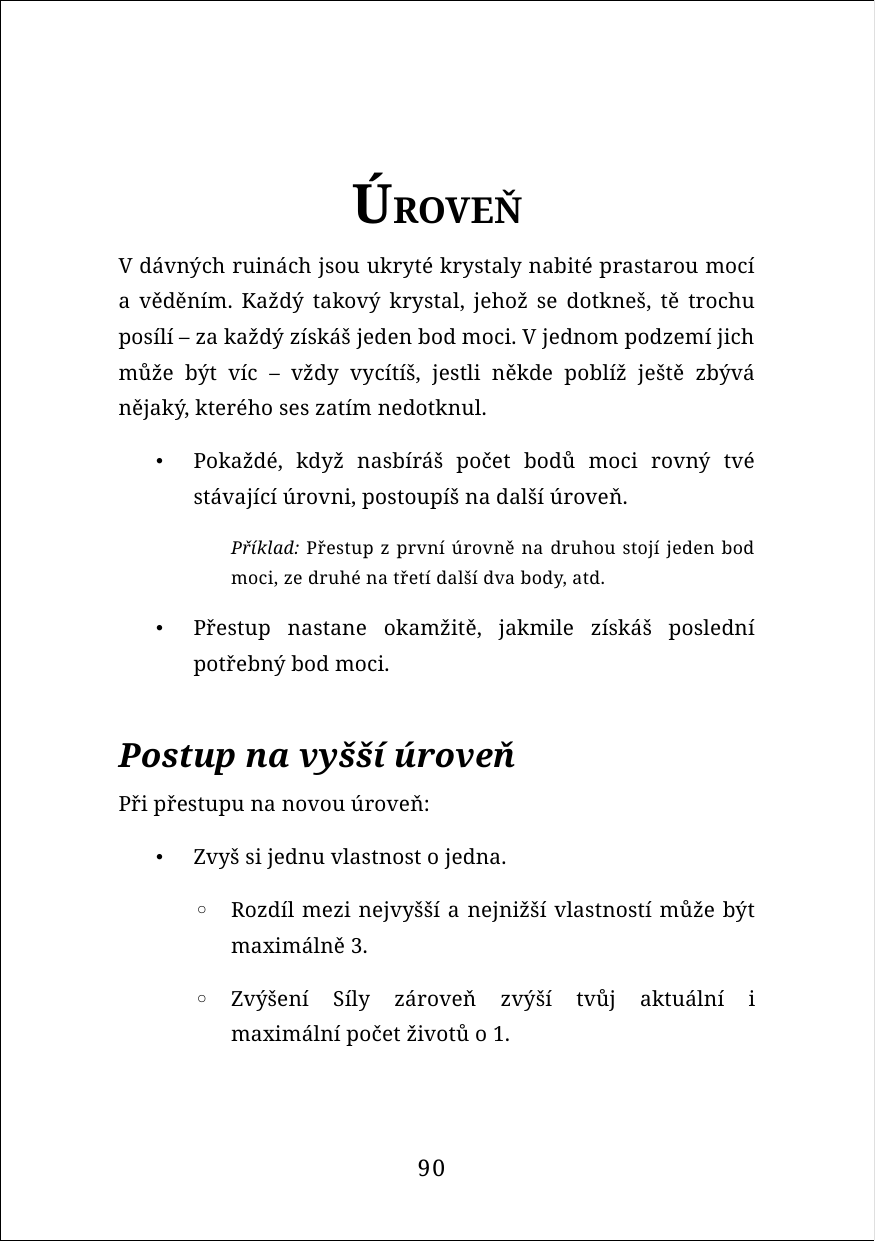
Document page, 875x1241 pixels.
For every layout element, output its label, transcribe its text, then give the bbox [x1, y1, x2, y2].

text Při přestupu na novou úroveň: [118, 789, 756, 817]
list Příklad: Přestup z první úrovně na druhou stojí jeden bod moci, ze druhé na třetí další dva body, atd. [193, 535, 756, 589]
text V dávných ruinách jsou ukryté krystaly nabité prastarou mocí a věděním. Každý takový krystal, jehož se dotkneš, tě trochu posílí – za každý získáš jeden bod moci. V jednom podzemí jich může být víc – vždy vycítíš, jestli někde poblíž ještě zbývá nějaký, kterého ses zatím nedotknul. [118, 251, 756, 422]
list Rozdíl mezi nejvyšší a nejnižší vlastností může být maximálně 3. [193, 895, 756, 959]
list Zvyš si jednu vlastnost o jedna. [156, 842, 756, 870]
subtitle Úroveň [118, 166, 756, 239]
list Přestup nastane okamžitě, jakmile získáš poslední potřebný bod moci. [156, 613, 756, 677]
list Pokaždé, když nasbíráš počet bodů moci rovný tvé stávající úrovni, postoupíš na další úroveň. [156, 446, 756, 510]
list Zvýšení Síly zároveň zvýší tvůj aktuální i maximální počet životů o 1. [193, 984, 756, 1048]
subtitle Postup na vyšší úroveň [118, 732, 756, 777]
